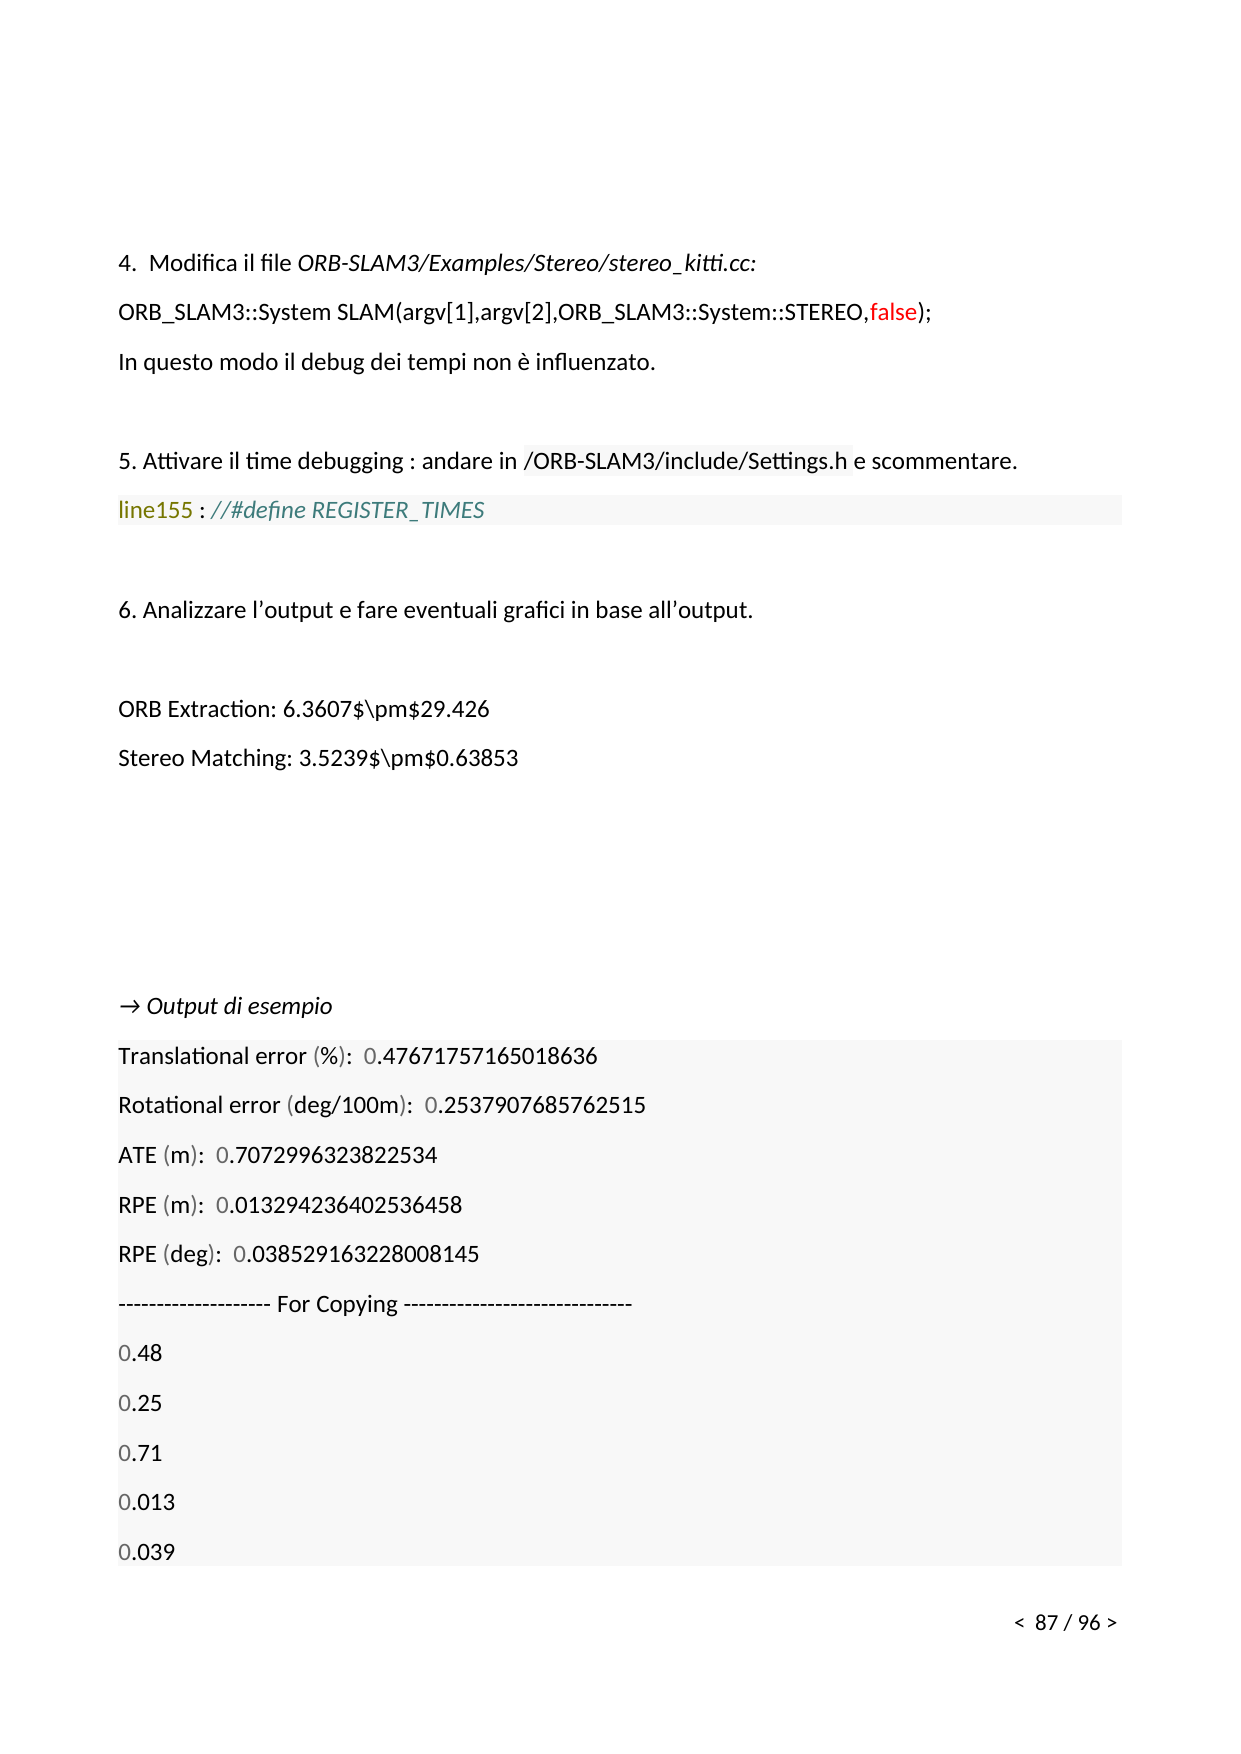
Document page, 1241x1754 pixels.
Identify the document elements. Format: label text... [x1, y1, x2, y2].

text → Output di esempio [118, 991, 1122, 1021]
text ORB Extraction: 6.3607$\pm$29.426 [118, 693, 1122, 723]
text Translational error (%): 0.47671757165018636 [118, 1040, 1122, 1071]
text In questo modo il debug dei tempi non è influenzato. [118, 346, 1122, 376]
text RPE (deg): 0.038529163228008145 [118, 1238, 1122, 1269]
text 0.013 [118, 1486, 1122, 1517]
text 5. Attivare il time debugging : andare in /ORB-SLAM3/include/Settings.h e scommentare. [118, 445, 1122, 476]
text line155 : //#define REGISTER_TIMES [118, 495, 1122, 525]
text 0.71 [118, 1437, 1122, 1467]
text ORB_SLAM3::System SLAM(argv[1],argv[2],ORB_SLAM3::System::STEREO,false); [118, 296, 1122, 327]
text 0.039 [118, 1536, 1122, 1566]
text Rotational error (deg/100m): 0.2537907685762515 [118, 1090, 1122, 1120]
text -------------------- For Copying ------------------------------ [118, 1288, 1122, 1318]
text Stereo Matching: 3.5239$\pm$0.63853 [118, 743, 1122, 773]
text RPE (m): 0.013294236402536458 [118, 1189, 1122, 1219]
text ATE (m): 0.7072996323822534 [118, 1139, 1122, 1170]
text 0.48 [118, 1338, 1122, 1368]
text 4. Modifica il file ORB-SLAM3/Examples/Stereo/stereo_kitti.cc: [118, 247, 1122, 277]
text 6. Analizzare l’output e fare eventuali grafici in base all’output. [118, 594, 1122, 624]
text 0.25 [118, 1387, 1122, 1418]
